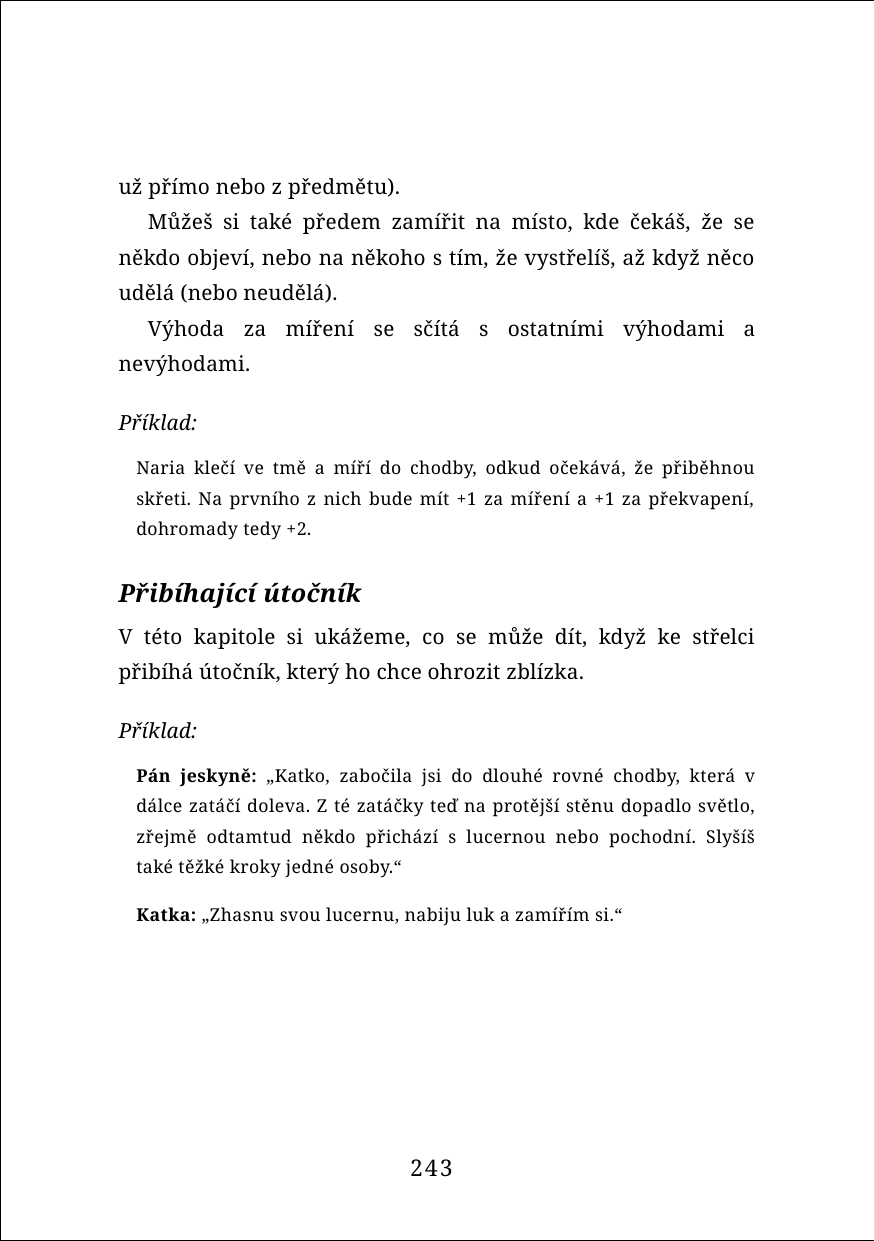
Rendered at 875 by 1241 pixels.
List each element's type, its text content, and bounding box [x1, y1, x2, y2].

text Katka: „Zhasnu svou lucernu, nabiju luk a zamířím si.“ [136, 902, 756, 926]
text už přímo nebo z předmětu). Můžeš si také předem zamířit na místo, kde čekáš, že se někdo objeví, nebo na někoho s tím, že vystřelíš, až když něco udělá (nebo neudělá). Výhoda za míření se sčítá s ostatními výhodami a nevýhodami. [118, 172, 756, 378]
text Naria klečí ve tmě a míří do chodby, odkud očekává, že přiběhnou skřeti. Na prvního z nich bude mít +1 za míření a +1 za překvapení, dohromady tedy +2. [136, 456, 756, 540]
subtitle Přibíhající útočník [118, 576, 756, 610]
text Pán jeskyně: „Katko, zabočila jsi do dlouhé rovné chodby, která v dálce zatáčí doleva. Z té zatáčky teď na protější stěnu dopadlo světlo, zřejmě odtamtud někdo přichází s lucernou nebo pochodní. Slyšíš také těžké kroky jedné osoby.“ [136, 764, 756, 878]
text Příklad: [118, 408, 756, 437]
text V této kapitole si ukážeme, co se může dít, když ke střelci přibíhá útočník, který ho chce ohrozit zblízka. [118, 622, 756, 686]
text Příklad: [118, 716, 756, 745]
